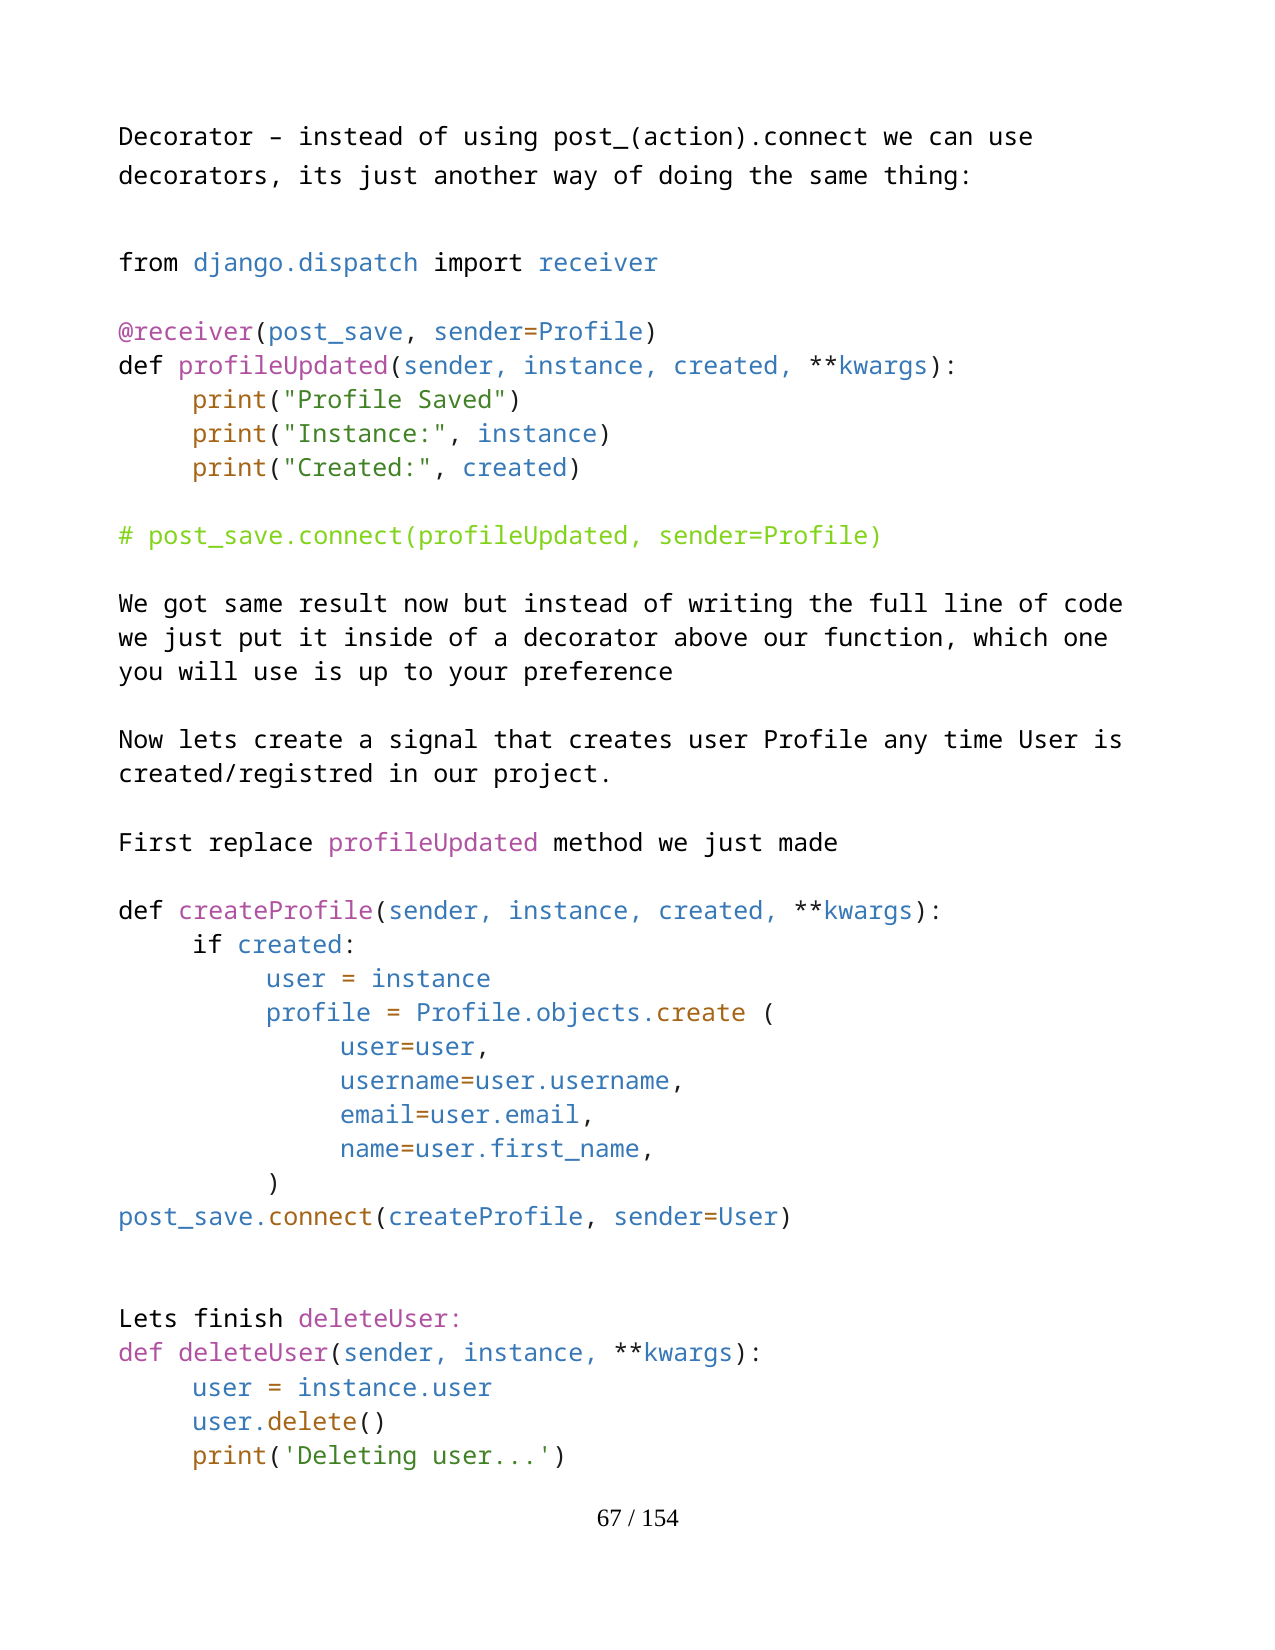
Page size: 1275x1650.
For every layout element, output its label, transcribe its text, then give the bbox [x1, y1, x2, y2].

text post_save.connect(createProfile, sender=User) [118, 1199, 1157, 1233]
text def createProfile(sender, instance, created, **kwargs): [118, 892, 1157, 926]
text print("Profile Saved") [118, 381, 1157, 415]
text profile = Profile.objects.create ( [118, 994, 1157, 1028]
text Now lets create a signal that creates user Profile any time User is created/registred in our project. [118, 722, 1157, 790]
text user.delete() [118, 1403, 1157, 1437]
text First replace profileUpdated method we just made [118, 824, 1157, 858]
text from django.dispatch import receiver [118, 245, 1157, 279]
text We got same result now but instead of writing the full line of code we just put it inside of a decorator above our function, which one you will use is up to your preference [118, 586, 1157, 688]
text def profileUpdated(sender, instance, created, **kwargs): [118, 347, 1157, 381]
text # post_save.connect(profileUpdated, sender=Profile) [118, 518, 1157, 552]
text print("Instance:", instance) [118, 415, 1157, 449]
text print('Deleting user...') [118, 1437, 1157, 1471]
text def deleteUser(sender, instance, **kwargs): [118, 1335, 1157, 1369]
text user = instance.user [118, 1369, 1157, 1403]
text name=user.first_name, [118, 1131, 1157, 1165]
text user=user, [118, 1028, 1157, 1063]
text ) [118, 1165, 1157, 1199]
text email=user.email, [118, 1097, 1157, 1131]
text Lets finish deleteUser: [118, 1301, 1157, 1335]
text @receiver(post_save, sender=Profile) [118, 313, 1157, 347]
text username=user.username, [118, 1063, 1157, 1097]
text user = instance [118, 960, 1157, 994]
text if created: [118, 926, 1157, 960]
text Decorator – instead of using post_(action).connect we can use decorators, its just another way of doing the same thing: [118, 118, 1157, 191]
text print("Created:", created) [118, 449, 1157, 483]
